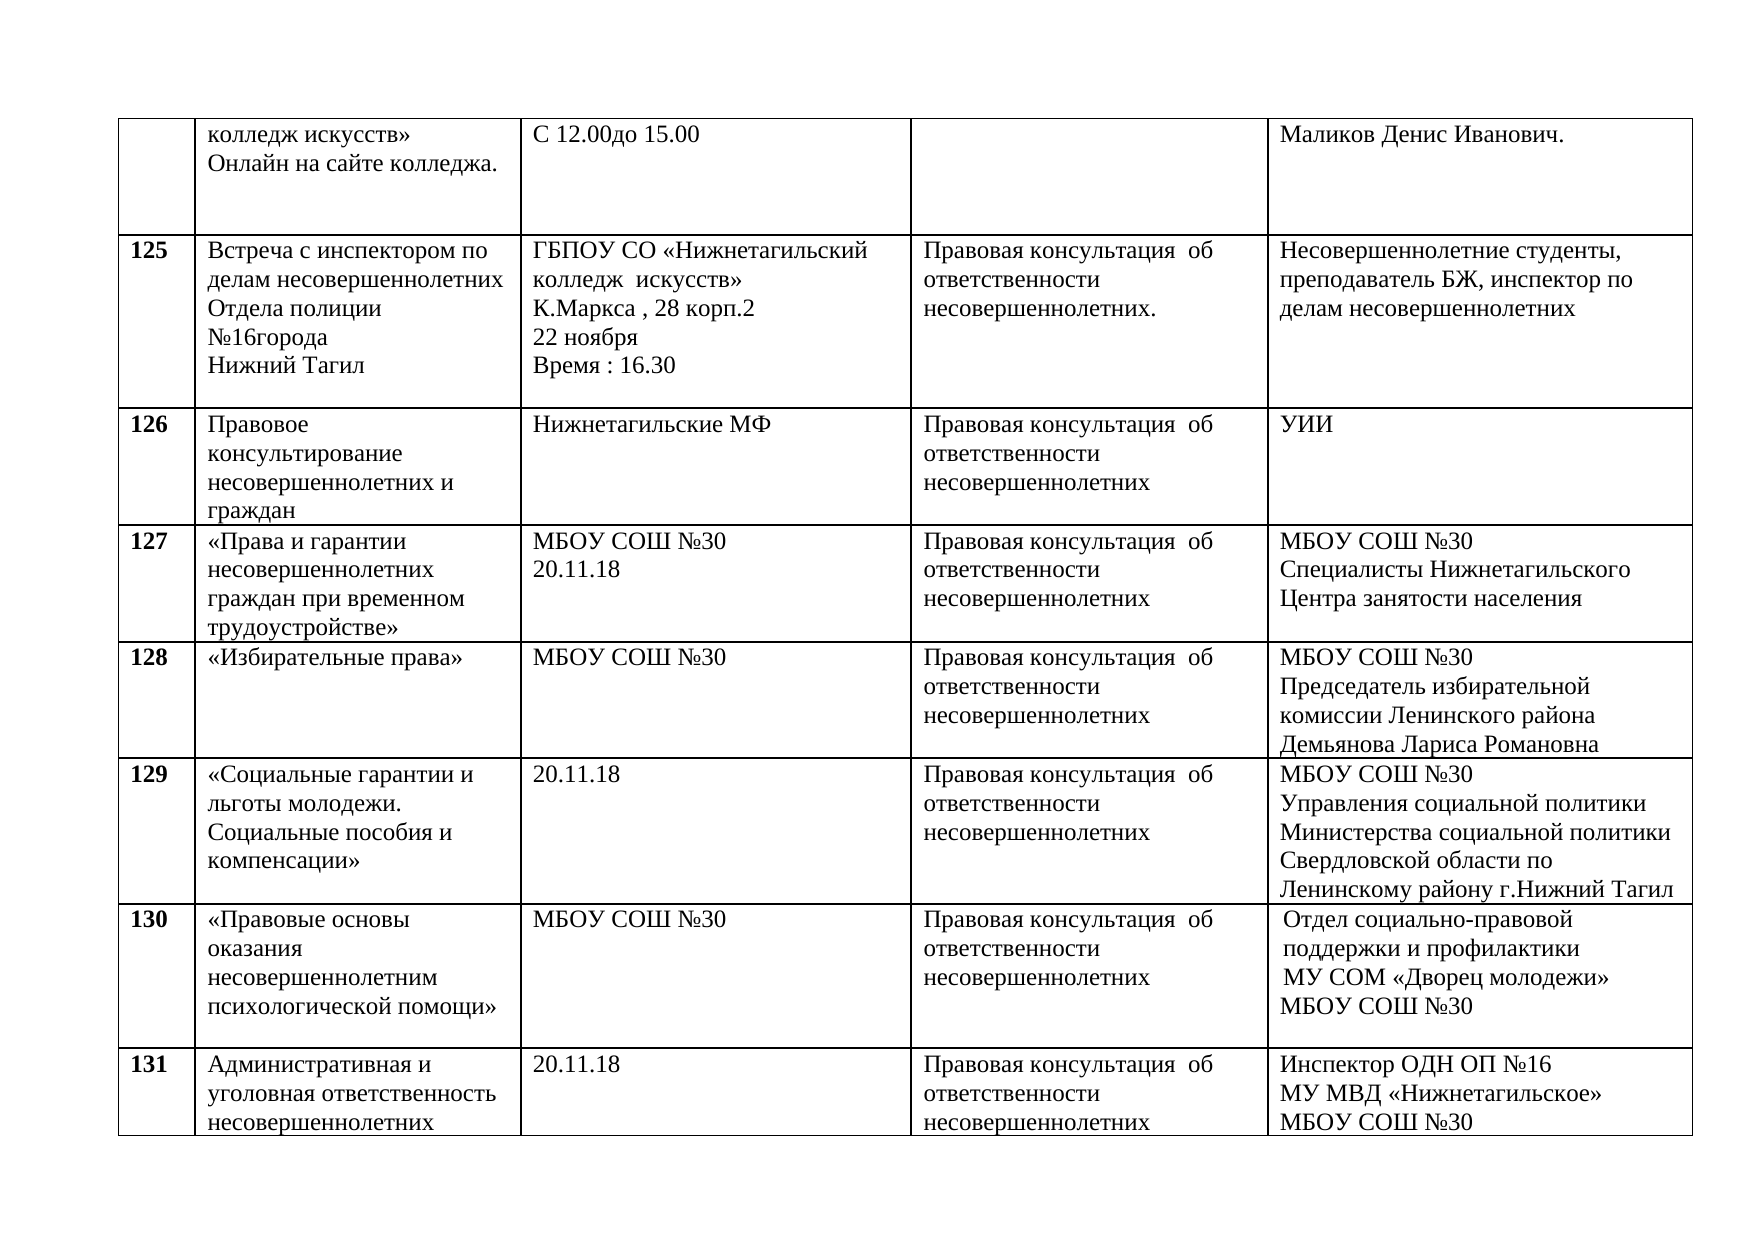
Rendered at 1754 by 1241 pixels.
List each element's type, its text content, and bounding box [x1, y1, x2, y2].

table_cell 129 [119, 759, 194, 903]
table_cell 20.11.18 [522, 759, 910, 903]
table_cell Правовая консультация об ответственности несовершеннолетних [912, 409, 1267, 524]
table_cell Встреча с инспектором по делам несовершеннолетних Отдела полиции №16города Нижний Тагил [196, 236, 520, 407]
table_cell Инспектор ОДН ОП №16 МУ МВД «Нижнетагильское» МБОУ СОШ №30 [1269, 1049, 1692, 1135]
table_cell УИИ [1269, 409, 1692, 524]
table_cell Правовая консультация об ответственности несовершеннолетних. [912, 236, 1267, 407]
table_cell Правовая консультация об ответственности несовершеннолетних [912, 526, 1267, 641]
table_cell 128 [119, 643, 194, 757]
table_cell 131 [119, 1049, 194, 1135]
table_cell МБОУ СОШ №30 [522, 643, 910, 757]
table_cell Правовая консультация об ответственности несовершеннолетних [912, 643, 1267, 757]
table_cell МБОУ СОШ №30 Председатель избирательной комиссии Ленинского района Демьянова Лариса Романовна [1269, 643, 1692, 757]
table_cell Отдел социально-правовой поддержки и профилактики МУ СОМ «Дворец молодежи» МБОУ СОШ №30 [1269, 905, 1692, 1047]
table_cell [119, 119, 194, 234]
table_cell С 12.00до 15.00 [522, 119, 910, 234]
table_cell «Права и гарантии несовершеннолетних граждан при временном трудоустройстве» [196, 526, 520, 641]
table_cell 130 [119, 905, 194, 1047]
table_cell колледж искусств» Онлайн на сайте колледжа. [196, 119, 520, 234]
table_cell ГБПОУ СО «Нижнетагильский колледж искусств» К.Маркса , 28 корп.2 22 ноября Время : 16.30 [522, 236, 910, 407]
table_cell Правовое консультирование несовершеннолетних и граждан [196, 409, 520, 524]
table_cell 126 [119, 409, 194, 524]
table_cell МБОУ СОШ №30 Управления социальной политики Министерства социальной политики Свердловской области по Ленинскому району г.Нижний Тагил [1269, 759, 1692, 903]
table_cell «Избирательные права» [196, 643, 520, 757]
table_cell Правовая консультация об ответственности несовершеннолетних [912, 905, 1267, 1047]
table_cell «Социальные гарантии и льготы молодежи. Социальные пособия и компенсации» [196, 759, 520, 903]
table_cell 125 [119, 236, 194, 407]
table_cell 127 [119, 526, 194, 641]
table_cell Правовая консультация об ответственности несовершеннолетних [912, 759, 1267, 903]
table_cell МБОУ СОШ №30 Специалисты Нижнетагильского Центра занятости населения [1269, 526, 1692, 641]
table_cell Нижнетагильские МФ [522, 409, 910, 524]
table_cell «Правовые основы оказания несовершеннолетним психологической помощи» [196, 905, 520, 1047]
table_cell Административная и уголовная ответственность несовершеннолетних [196, 1049, 520, 1135]
table_cell Маликов Денис Иванович. [1269, 119, 1692, 234]
table_cell 20.11.18 [522, 1049, 910, 1135]
table_cell Несовершеннолетние студенты, преподаватель БЖ, инспектор по делам несовершеннолетних [1269, 236, 1692, 407]
table_cell Правовая консультация об ответственности несовершеннолетних [912, 1049, 1267, 1135]
table_cell МБОУ СОШ №30 20.11.18 [522, 526, 910, 641]
table_cell МБОУ СОШ №30 [522, 905, 910, 1047]
table_cell [912, 119, 1267, 234]
